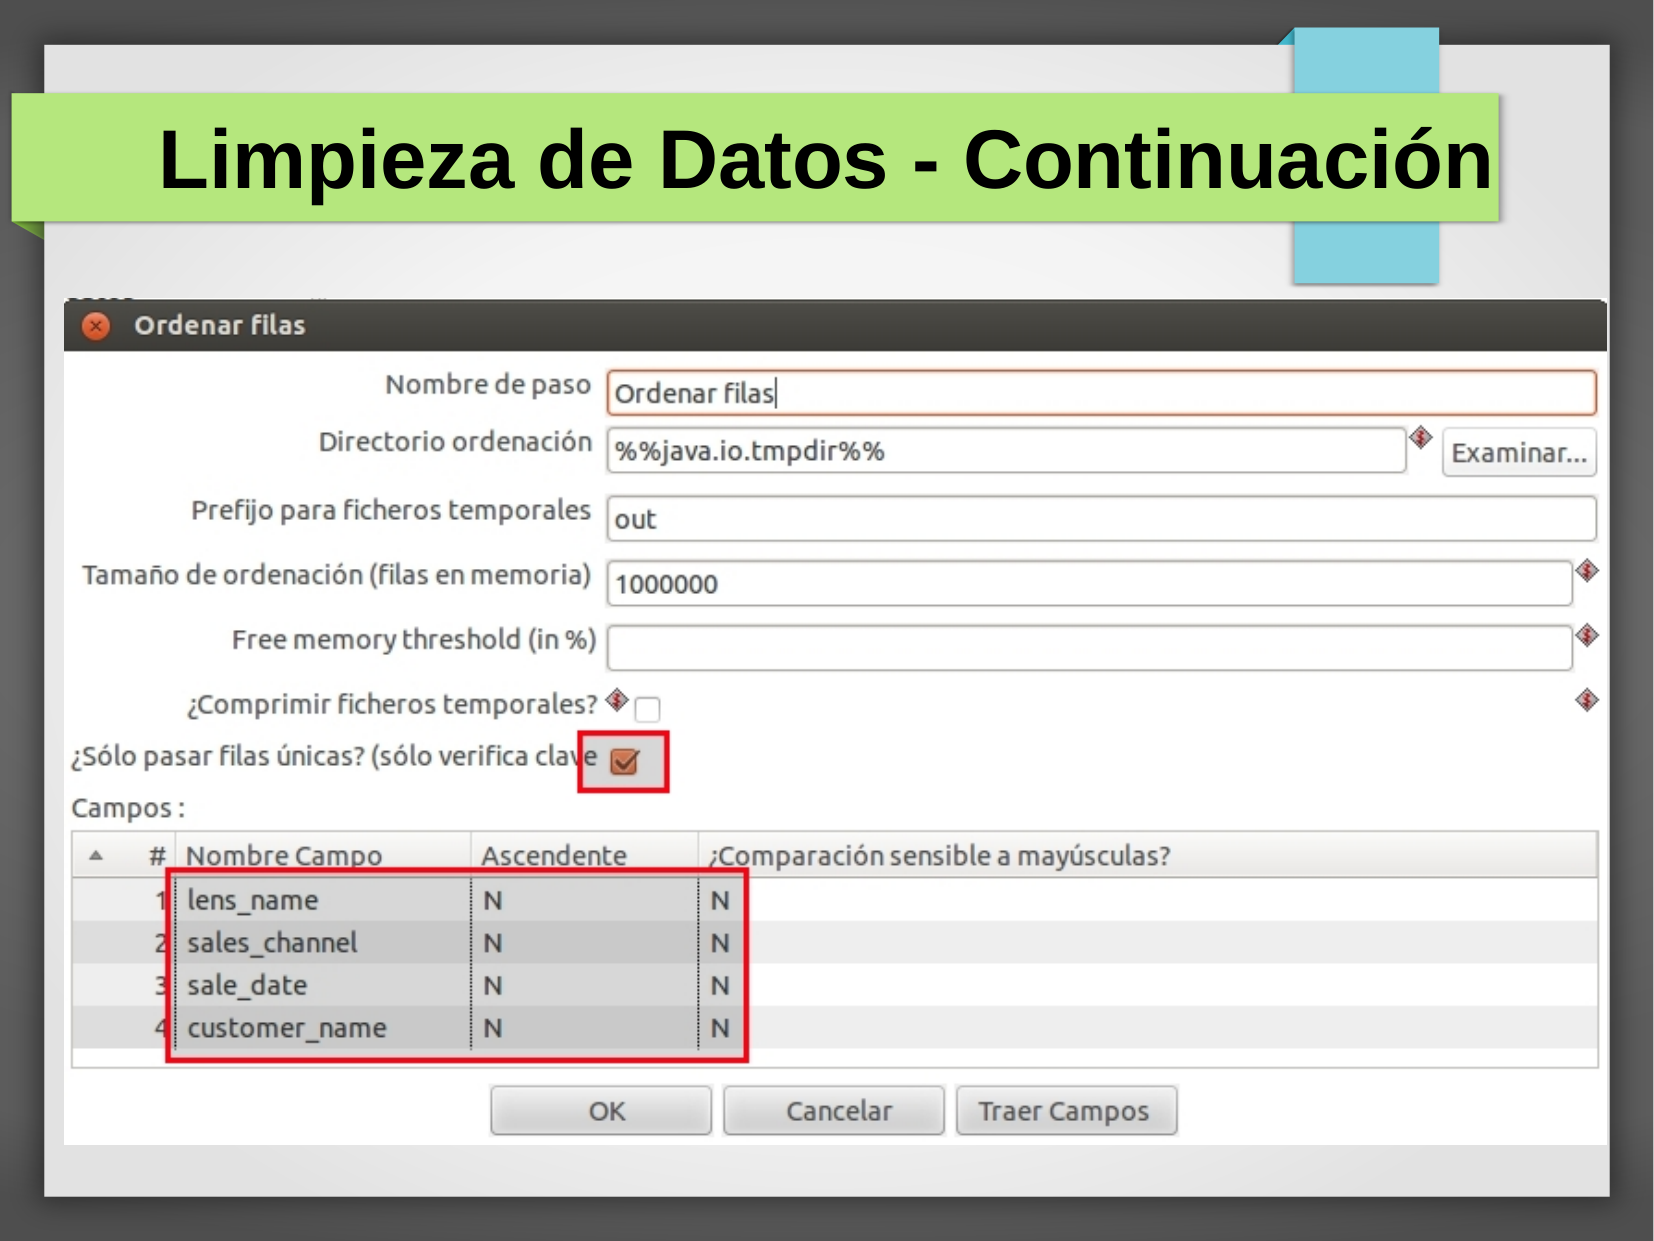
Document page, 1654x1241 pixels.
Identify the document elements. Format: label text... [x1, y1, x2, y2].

picture [0, 0, 1654, 1241]
title Limpieza de Datos - Continuación [70, 106, 1583, 213]
